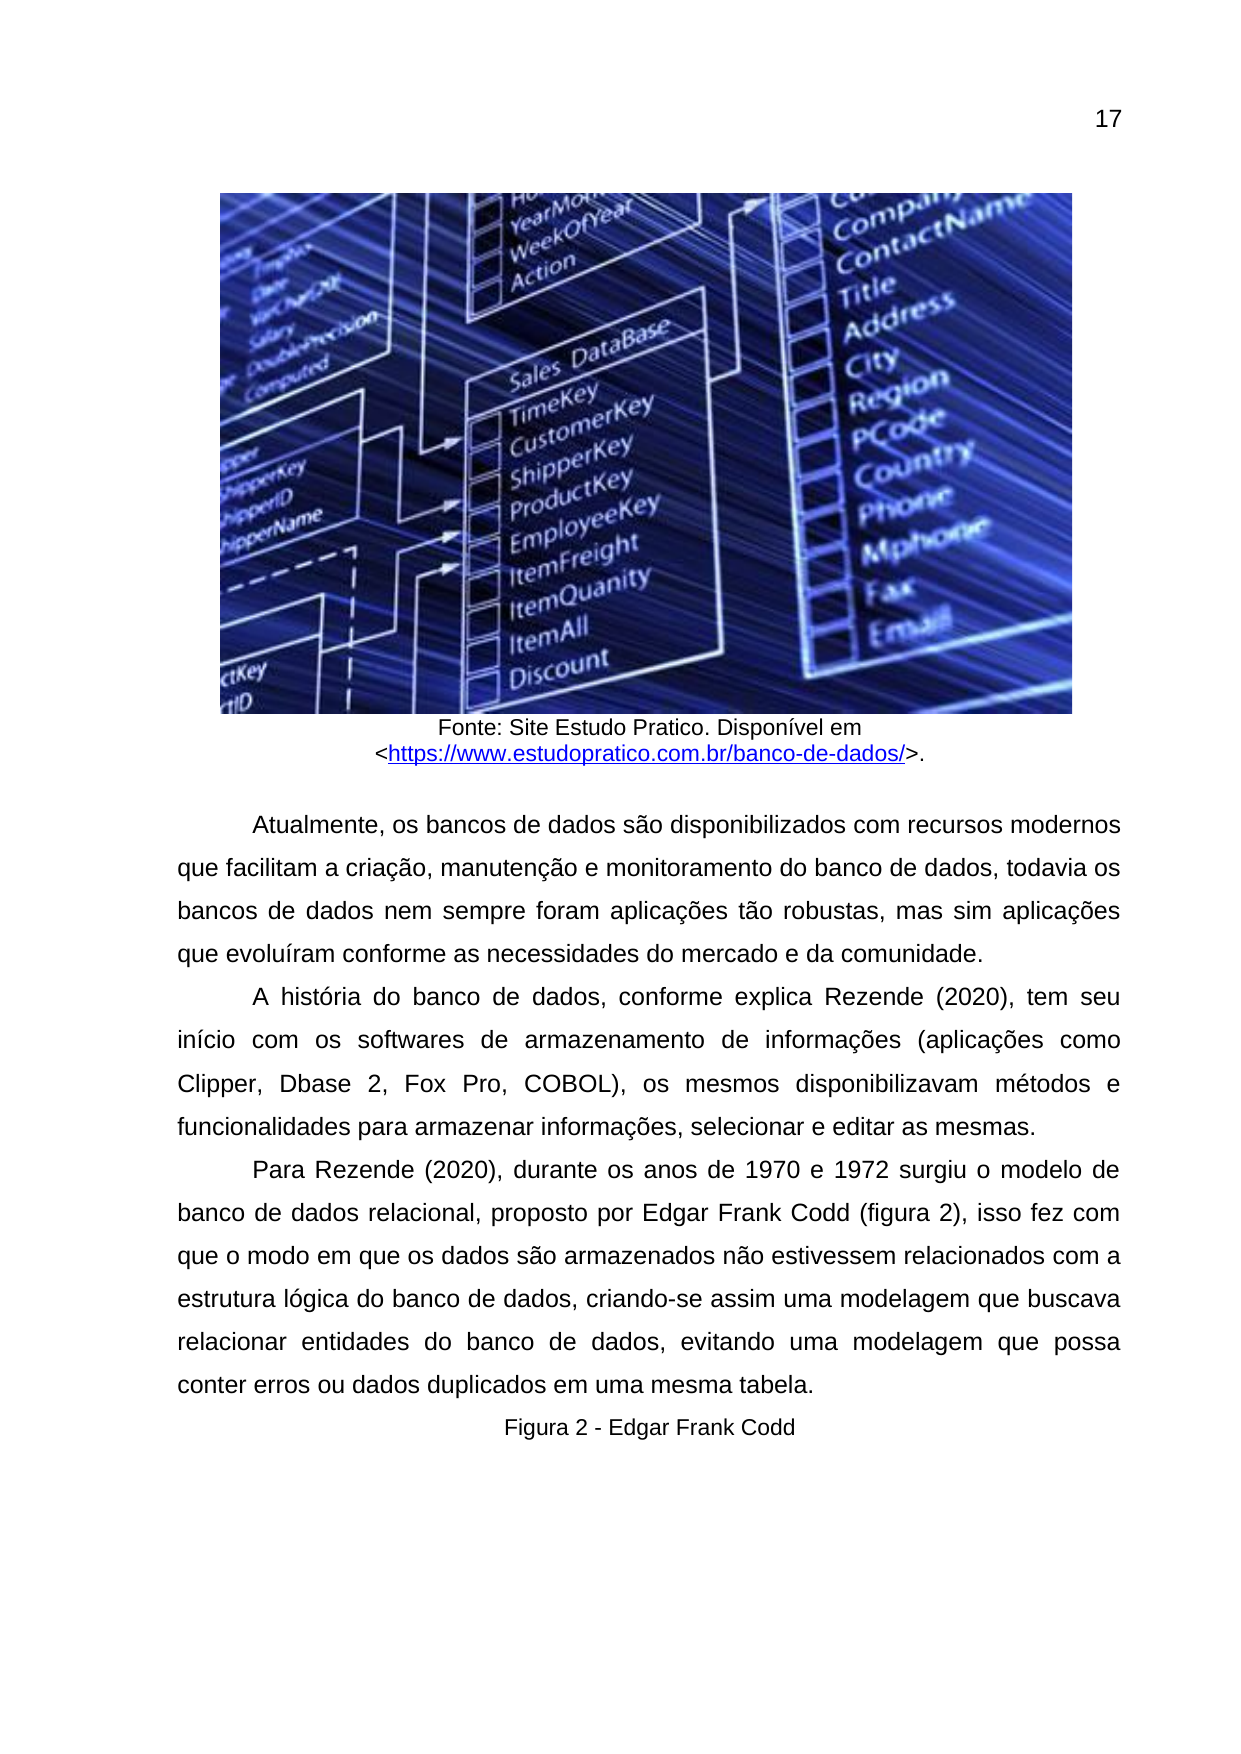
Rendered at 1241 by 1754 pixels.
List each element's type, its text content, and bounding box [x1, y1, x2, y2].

text Figura 2 - Edgar Frank Codd [177, 1414, 1122, 1440]
text Para Rezende (2020), durante os anos de 1970 e 1972 surgiu o modelo de banco de dados relacional, proposto por Edgar Frank Codd (figura 2), isso fez com que o modo em que os dados são armazenados não estivessem relacionados com a estrutura lógica do banco de dados, criando-se assim uma modelagem que buscava relacionar entidades do banco de dados, evitando uma modelagem que possa conter erros ou dados duplicados em uma mesma tabela. [177, 1155, 1122, 1399]
text <https://www.estudopratico.com.br/banco-de-dados/>. [177, 740, 1122, 767]
text A história do banco de dados, conforme explica Rezende (2020), tem seu início com os softwares de armazenamento de informações (aplicações como Clipper, Dbase 2, Fox Pro, COBOL), os mesmos disponibilizavam métodos e funcionalidades para armazenar informações, selecionar e editar as mesmas. [177, 982, 1122, 1141]
picture [220, 193, 1073, 714]
text Fonte: Site Estudo Pratico. Disponível em [177, 177, 1122, 740]
text Atualmente, os bancos de dados são disponibilizados com recursos modernos que facilitam a criação, manutenção e monitoramento do banco de dados, todavia os bancos de dados nem sempre foram aplicações tão robustas, mas sim aplicações que evoluíram conforme as necessidades do mercado e da comunidade. [177, 810, 1122, 968]
